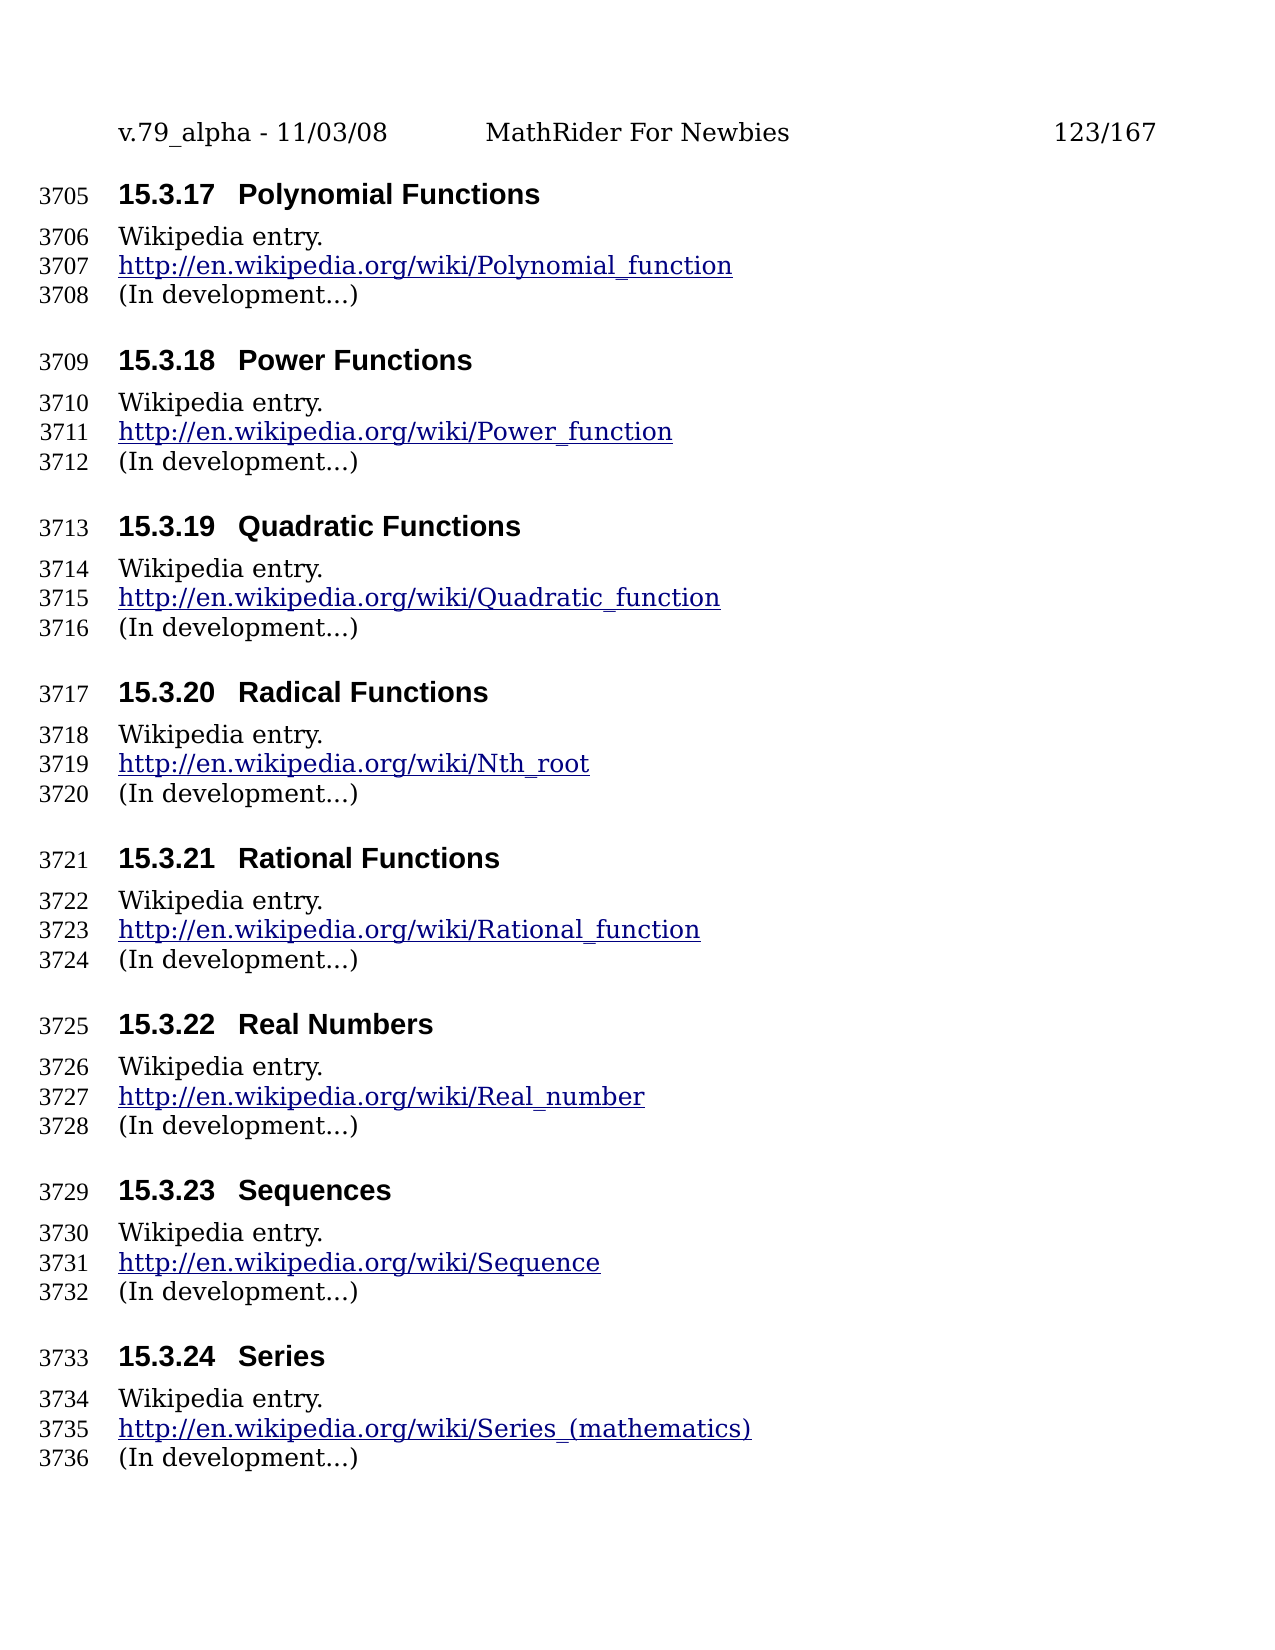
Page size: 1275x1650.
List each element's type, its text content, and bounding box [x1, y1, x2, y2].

text Wikipedia entry. [118, 1052, 1157, 1082]
text http://en.wikipedia.org/wiki/Quadratic_function [118, 583, 1157, 613]
text (In development...) [118, 1111, 1157, 1140]
subtitle Sequences [118, 1173, 1157, 1207]
text Wikipedia entry. [118, 1218, 1157, 1248]
text http://en.wikipedia.org/wiki/Sequence [118, 1248, 1157, 1277]
subtitle Polynomial Functions [118, 177, 1157, 210]
text (In development...) [118, 613, 1157, 642]
text (In development...) [118, 1277, 1157, 1306]
text http://en.wikipedia.org/wiki/Real_number [118, 1082, 1157, 1111]
text http://en.wikipedia.org/wiki/Rational_function [118, 916, 1157, 945]
text http://en.wikipedia.org/wiki/Series_(mathematics) [118, 1414, 1157, 1443]
text Wikipedia entry. [118, 720, 1157, 749]
text Wikipedia entry. [118, 222, 1157, 251]
subtitle Series [118, 1339, 1157, 1373]
text (In development...) [118, 779, 1157, 808]
text Wikipedia entry. [118, 886, 1157, 916]
text (In development...) [118, 945, 1157, 974]
text http://en.wikipedia.org/wiki/Polynomial_function [118, 251, 1157, 281]
text Wikipedia entry. [118, 388, 1157, 417]
subtitle Quadratic Functions [118, 509, 1157, 542]
subtitle Rational Functions [118, 841, 1157, 874]
text (In development...) [118, 281, 1157, 310]
text http://en.wikipedia.org/wiki/Nth_root [118, 749, 1157, 779]
text (In development...) [118, 447, 1157, 476]
text Wikipedia entry. [118, 554, 1157, 583]
text http://en.wikipedia.org/wiki/Power_function [118, 417, 1157, 447]
subtitle Real Numbers [118, 1007, 1157, 1041]
text (In development...) [118, 1443, 1157, 1472]
text Wikipedia entry. [118, 1384, 1157, 1414]
subtitle Radical Functions [118, 675, 1157, 708]
subtitle Power Functions [118, 343, 1157, 376]
